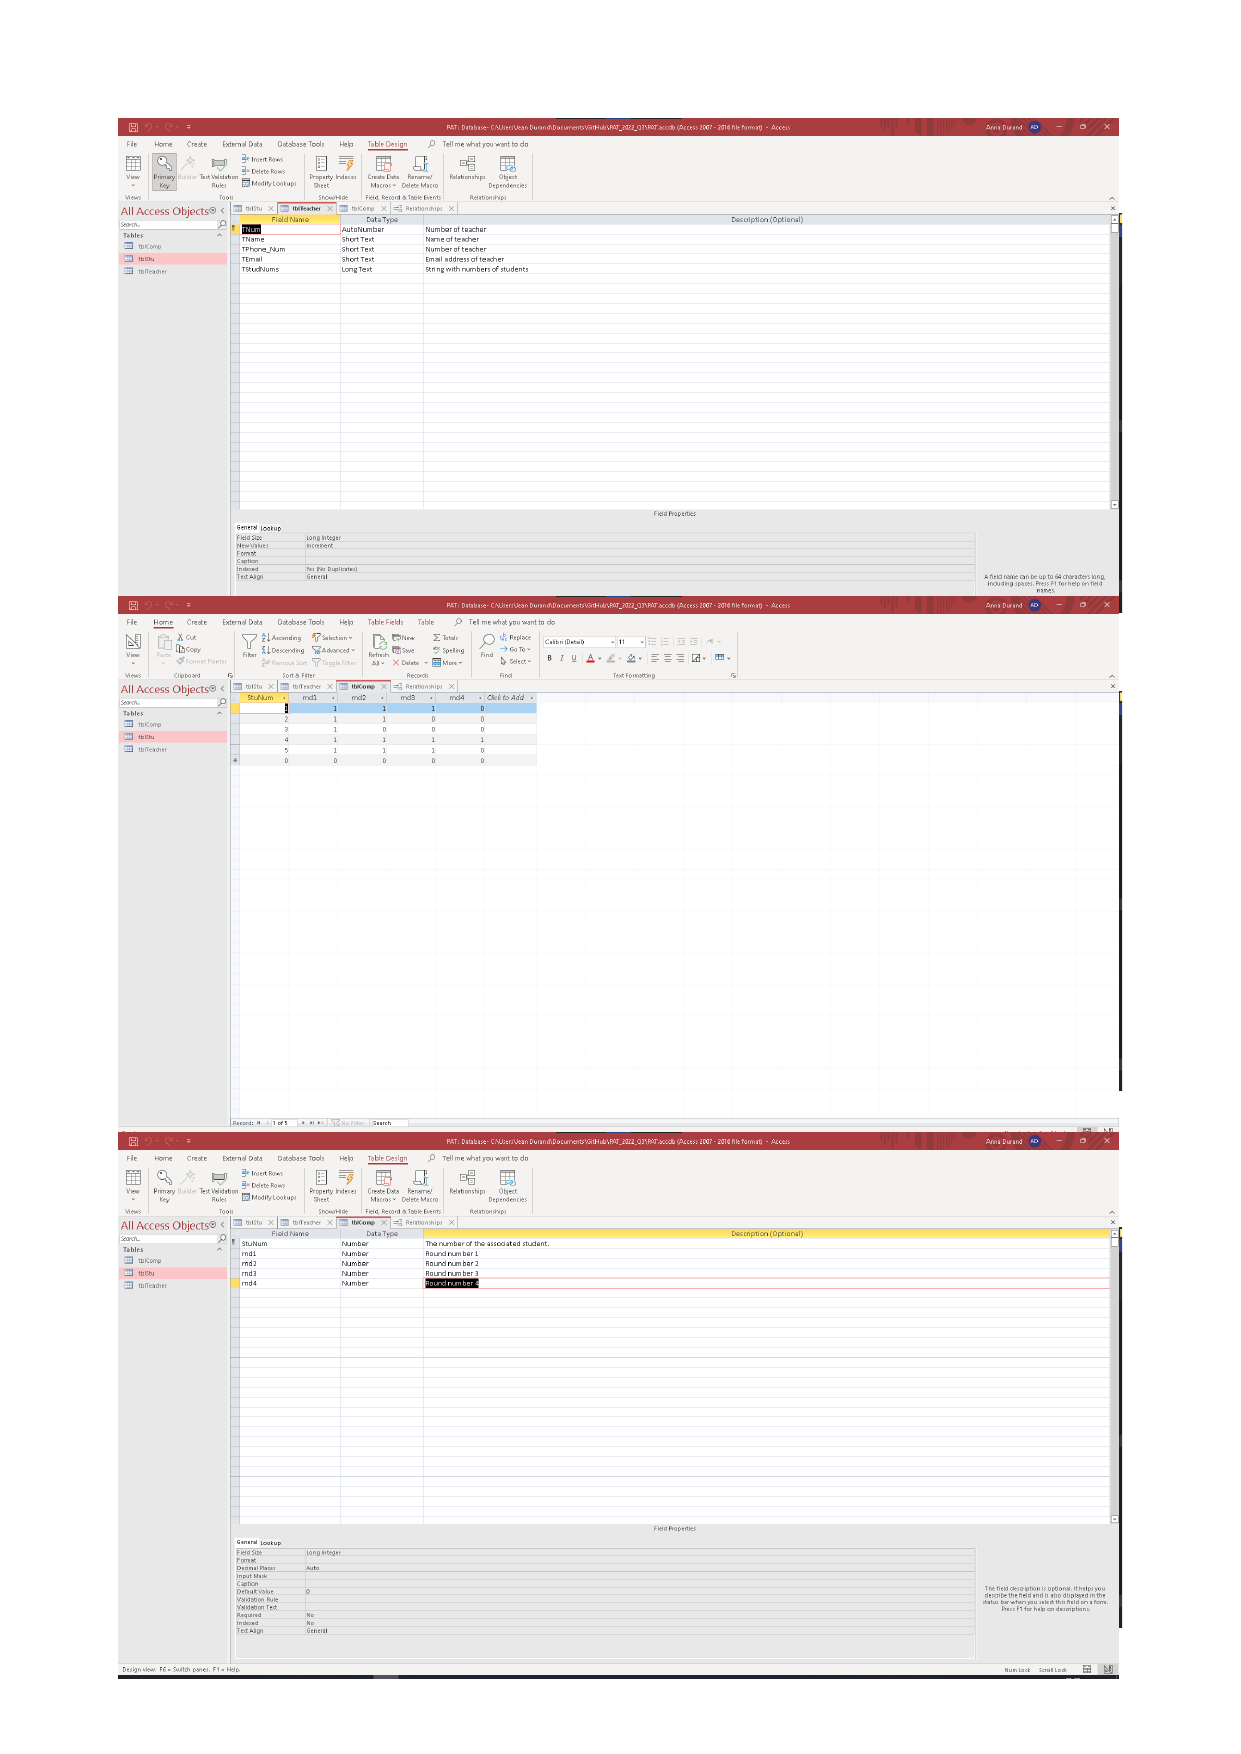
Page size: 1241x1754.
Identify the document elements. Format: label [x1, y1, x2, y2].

picture [118, 118, 1123, 1679]
